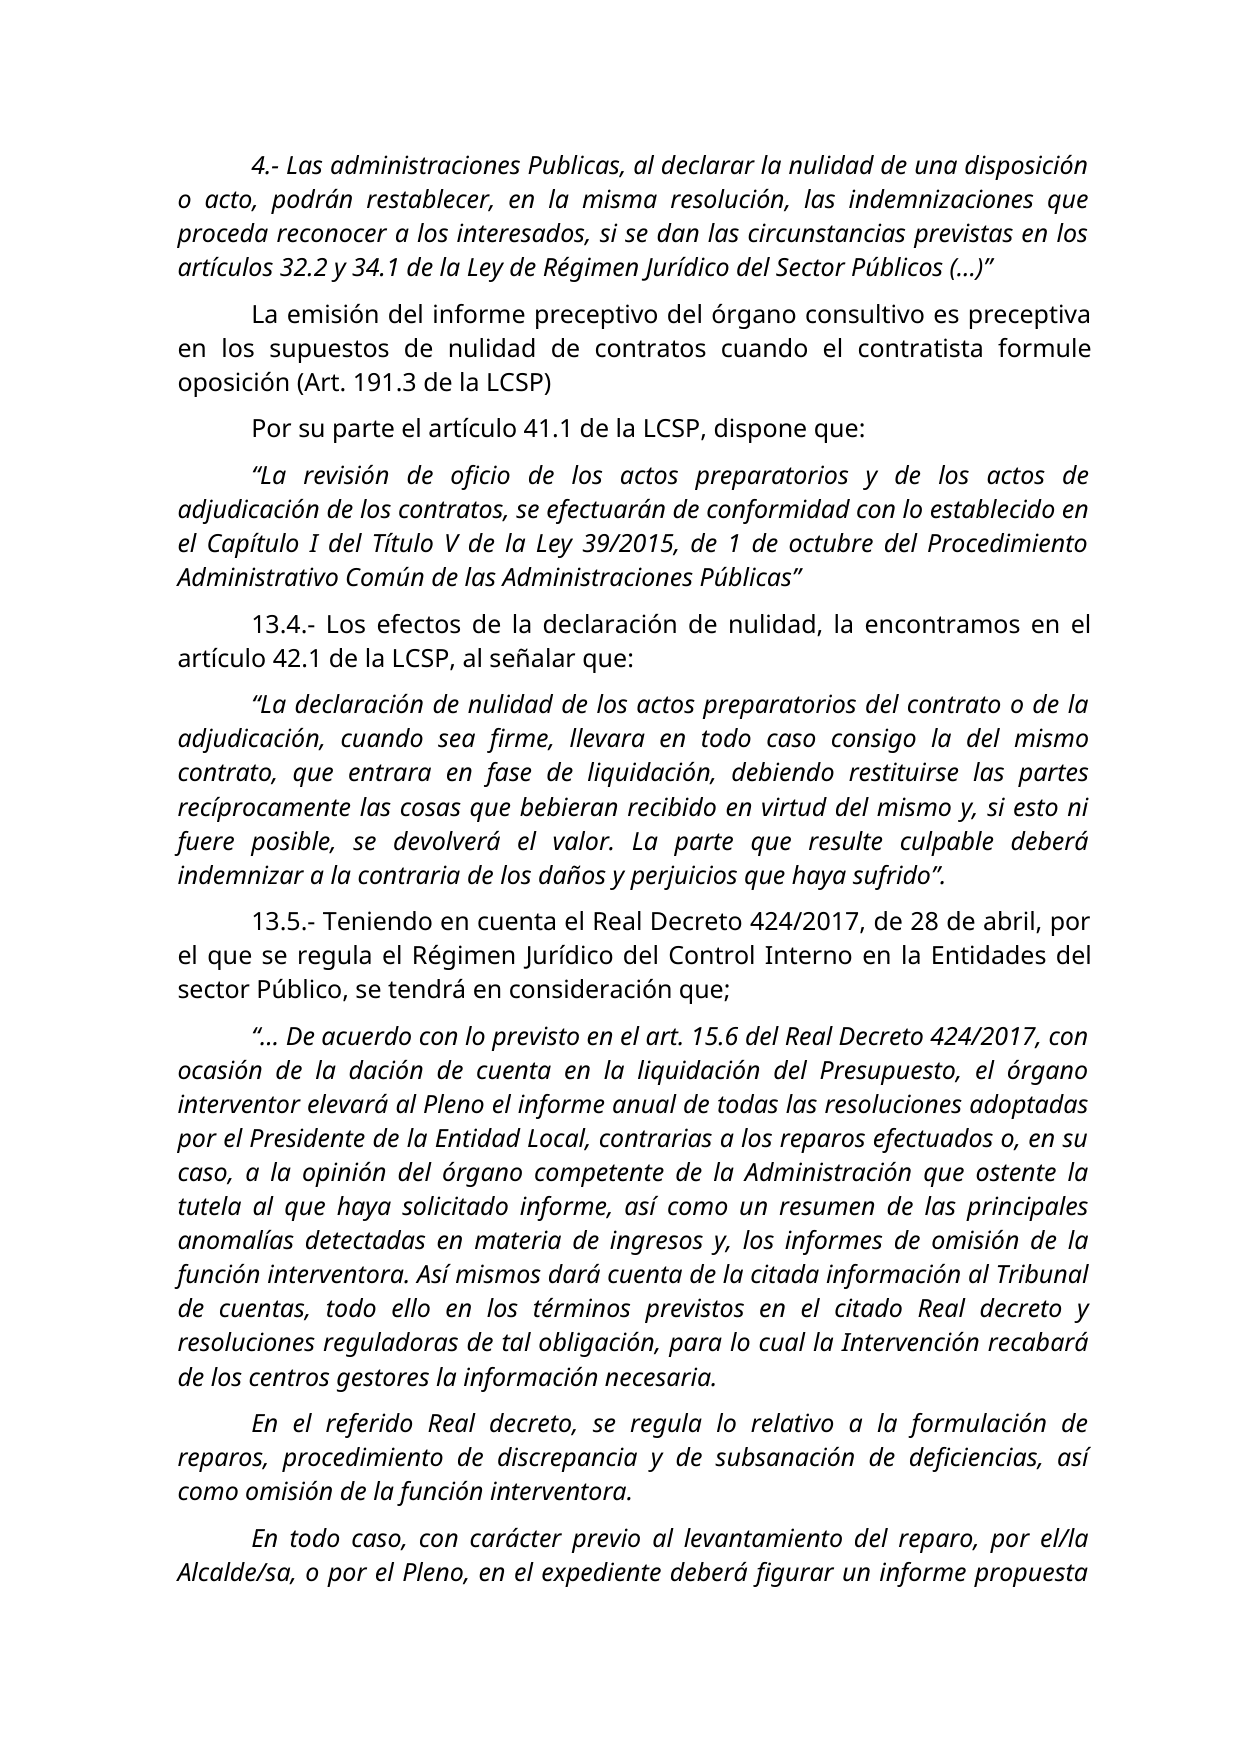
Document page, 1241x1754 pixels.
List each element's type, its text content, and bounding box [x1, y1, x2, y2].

text La emisión del informe preceptivo del órgano consultivo es preceptiva en los supuestos de nulidad de contratos cuando el contratista formule oposición (Art. 191.3 de la LCSP) [177, 296, 1093, 398]
text En todo caso, con carácter previo al levantamiento del reparo, por el/la Alcalde/sa, o por el Pleno, en el expediente deberá figurar un informe propuesta [177, 1520, 1093, 1588]
text “La revisión de oficio de los actos preparatorios y de los actos de adjudicación de los contratos, se efectuarán de conformidad con lo establecido en el Capítulo I del Título V de la Ley 39/2015, de 1 de octubre del Procedimiento Administrativo Común de las Administraciones Públicas” [177, 458, 1093, 594]
text “La declaración de nulidad de los actos preparatorios del contrato o de la adjudicación, cuando sea firme, llevara en todo caso consigo la del mismo contrato, que entrara en fase de liquidación, debiendo restituirse las partes recíprocamente las cosas que bebieran recibido en virtud del mismo y, si esto ni fuere posible, se devolverá el valor. La parte que resulte culpable deberá indemnizar a la contraria de los daños y perjuicios que haya sufrido”. [177, 687, 1093, 891]
text “… De acuerdo con lo previsto en el art. 15.6 del Real Decreto 424/2017, con ocasión de la dación de cuenta en la liquidación del Presupuesto, el órgano interventor elevará al Pleno el informe anual de todas las resoluciones adoptadas por el Presidente de la Entidad Local, contrarias a los reparos efectuados o, en su caso, a la opinión del órgano competente de la Administración que ostente la tutela al que haya solicitado informe, así como un resumen de las principales anomalías detectadas en materia de ingresos y, los informes de omisión de la función interventora. Así mismos dará cuenta de la citada información al Tribunal de cuentas, todo ello en los términos previstos en el citado Real decreto y resoluciones reguladoras de tal obligación, para lo cual la Intervención recabará de los centros gestores la información necesaria. [177, 1018, 1093, 1393]
text En el referido Real decreto, se regula lo relativo a la formulación de reparos, procedimiento de discrepancia y de subsanación de deficiencias, así como omisión de la función interventora. [177, 1406, 1093, 1508]
text 13.5.- Teniendo en cuenta el Real Decreto 424/2017, de 28 de abril, por el que se regula el Régimen Jurídico del Control Interno en la Entidades del sector Público, se tendrá en consideración que; [177, 904, 1093, 1006]
text Por su parte el artículo 41.1 de la LCSP, dispone que: [177, 411, 1093, 445]
text 4.- Las administraciones Publicas, al declarar la nulidad de una disposición o acto, podrán restablecer, en la misma resolución, las indemnizaciones que proceda reconocer a los interesados, si se dan las circunstancias previstas en los artículos 32.2 y 34.1 de la Ley de Régimen Jurídico del Sector Públicos (…)” [177, 148, 1093, 284]
text 13.4.- Los efectos de la declaración de nulidad, la encontramos en el artículo 42.1 de la LCSP, al señalar que: [177, 606, 1093, 674]
